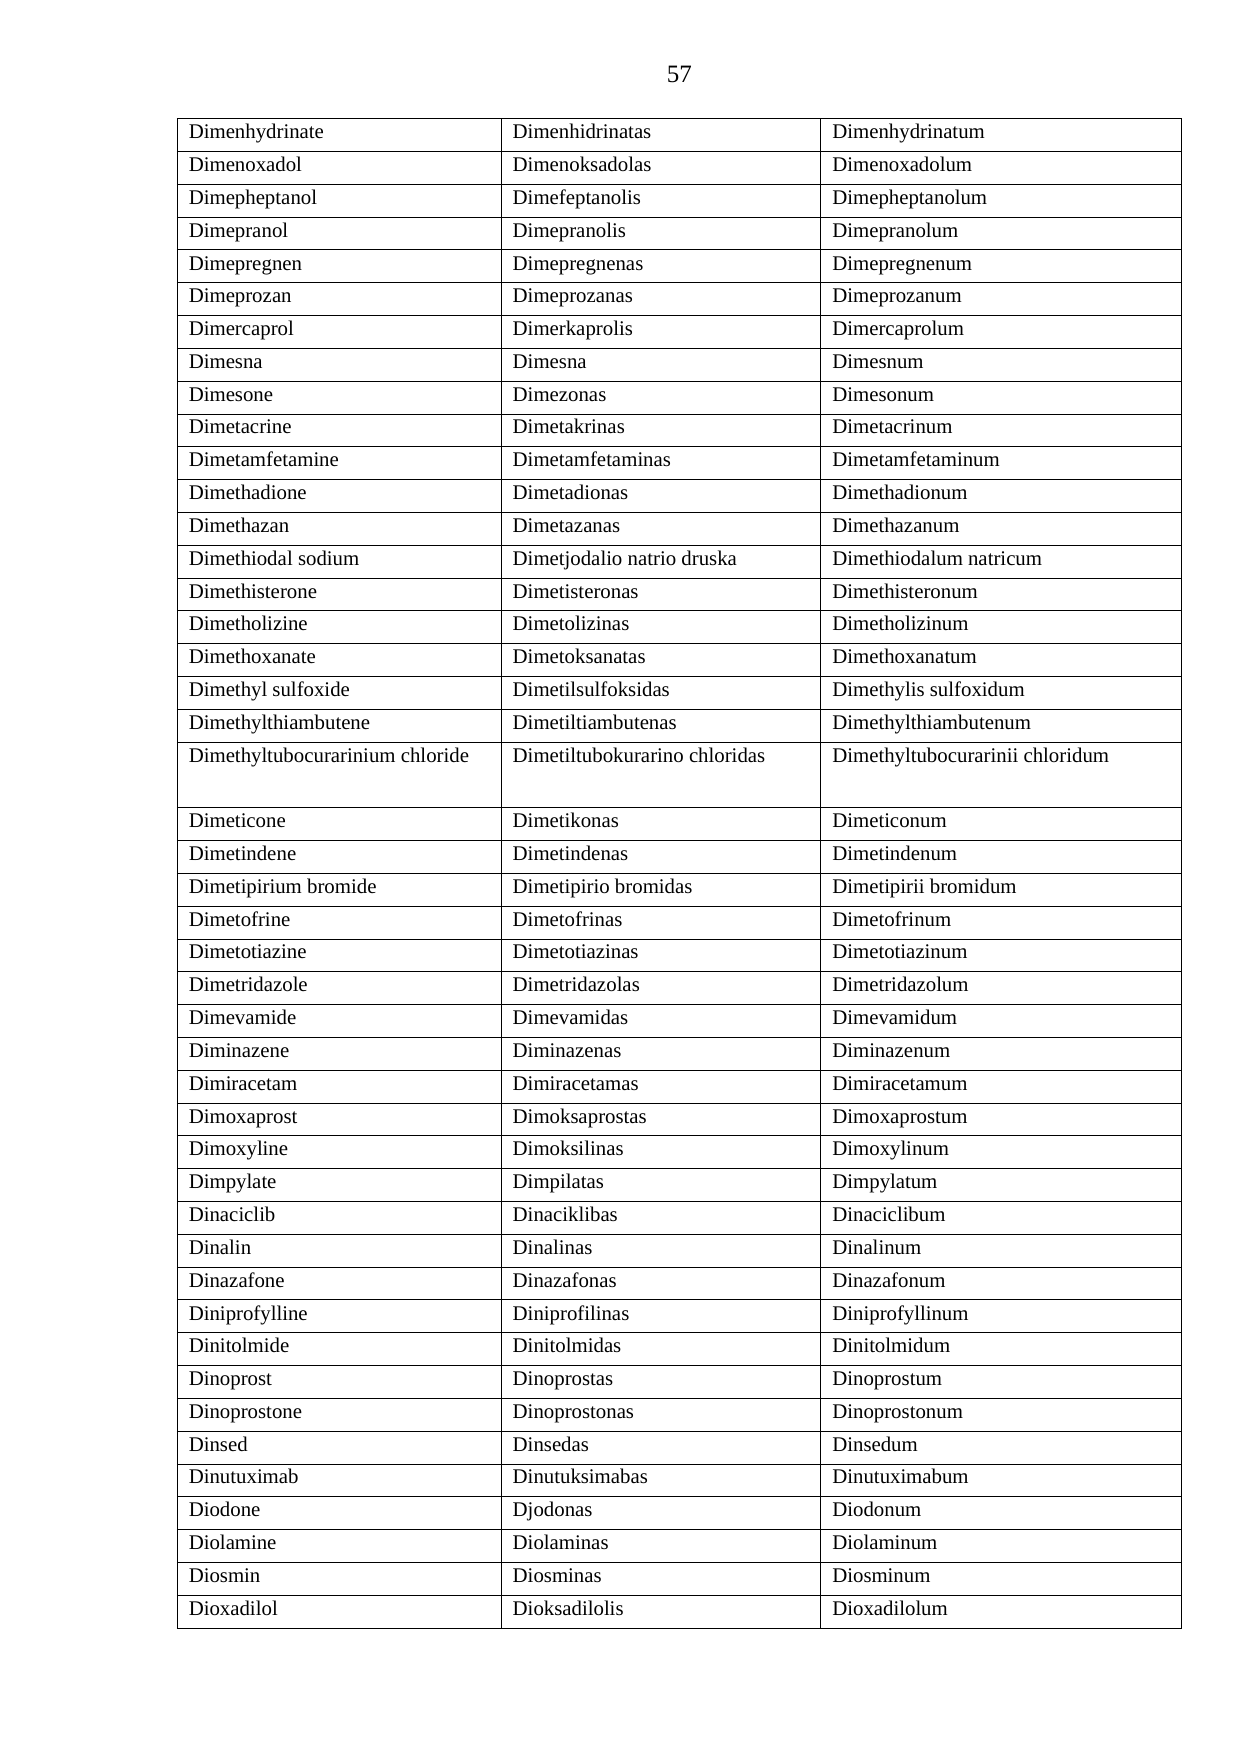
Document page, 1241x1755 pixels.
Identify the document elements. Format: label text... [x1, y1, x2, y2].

table_cell Dimetipirio bromidas [502, 874, 820, 906]
table_cell Dimetholizinum [821, 611, 1181, 643]
table_cell Dimoksaprostas [502, 1104, 820, 1135]
table_cell Dimethazanum [821, 513, 1181, 545]
table_cell Dimethisterone [178, 579, 501, 610]
table_cell Dimesna [178, 349, 501, 381]
table_cell Dimetisteronas [502, 579, 820, 610]
table_cell Dimenoxadolum [821, 152, 1181, 184]
table_cell Dimetiltubokurarino chloridas [502, 743, 820, 807]
table_cell Dimenhidrinatas [502, 119, 820, 151]
table_cell Dimethazan [178, 513, 501, 545]
table_cell Dimetholizine [178, 611, 501, 643]
table_cell Diminazenas [502, 1038, 820, 1070]
table_cell Dimenoxadol [178, 152, 501, 184]
table_cell Diniprofyllinum [821, 1300, 1181, 1332]
table_cell Dinazafonas [502, 1268, 820, 1299]
table_cell Dimethoxanate [178, 644, 501, 676]
table_cell Dimepregnenas [502, 250, 820, 282]
table_cell Dimetamfetaminas [502, 447, 820, 479]
table_cell Dimiracetamum [821, 1071, 1181, 1102]
table_cell Dinsedas [502, 1432, 820, 1463]
table_cell Dinalinum [821, 1235, 1181, 1267]
table_cell Dinazafonum [821, 1268, 1181, 1299]
table_cell Diniprofylline [178, 1300, 501, 1332]
table_cell Dimetindene [178, 841, 501, 873]
table_cell Dimpylatum [821, 1169, 1181, 1201]
table_cell Dinitolmidum [821, 1333, 1181, 1365]
table_cell Diodonum [821, 1497, 1181, 1529]
table_cell Dimepheptanol [178, 185, 501, 217]
table_cell Dinutuximabum [821, 1465, 1181, 1496]
table_cell Dimetazanas [502, 513, 820, 545]
table_cell Dinalin [178, 1235, 501, 1267]
table_cell Diosmin [178, 1563, 501, 1595]
table_cell Dinaciclibum [821, 1202, 1181, 1234]
table_cell Dimpilatas [502, 1169, 820, 1201]
table_cell Dimetadionas [502, 480, 820, 512]
table_cell Dinaciklibas [502, 1202, 820, 1234]
table_cell Dimepregnen [178, 250, 501, 282]
table_cell Dimetofrine [178, 907, 501, 938]
table_cell Dinoprostum [821, 1366, 1181, 1398]
table_cell Diodone [178, 1497, 501, 1529]
table_cell Dimoxaprostum [821, 1104, 1181, 1135]
table_cell Dimethoxanatum [821, 644, 1181, 676]
table_cell Dimetotiazine [178, 940, 501, 971]
table_cell Dimefeptanolis [502, 185, 820, 217]
table_cell Dimevamide [178, 1005, 501, 1037]
table_cell Dimezonas [502, 382, 820, 413]
table_cell Dinitolmidas [502, 1333, 820, 1365]
table_cell Dimoxylinum [821, 1136, 1181, 1168]
table_cell Dimenoksadolas [502, 152, 820, 184]
table_cell Dimethylthiambutenum [821, 710, 1181, 742]
table_cell Dinoprostonas [502, 1399, 820, 1431]
table_cell Diosminas [502, 1563, 820, 1595]
table_cell Dimeticone [178, 808, 501, 840]
table_cell Diosminum [821, 1563, 1181, 1595]
table_cell Dinazafone [178, 1268, 501, 1299]
table_cell Dimiracetamas [502, 1071, 820, 1102]
table_cell Dimesonum [821, 382, 1181, 413]
table_cell Dinalinas [502, 1235, 820, 1267]
table_cell Dimesone [178, 382, 501, 413]
table_cell Diolaminas [502, 1530, 820, 1562]
table_cell Dimenhydrinatum [821, 119, 1181, 151]
table_cell Diniprofilinas [502, 1300, 820, 1332]
table_cell Dimetamfetaminum [821, 447, 1181, 479]
table_cell Dimethadione [178, 480, 501, 512]
table_cell Dimercaprolum [821, 316, 1181, 348]
table_cell Dimerkaprolis [502, 316, 820, 348]
table_cell Dimetipirii bromidum [821, 874, 1181, 906]
table_cell Dimethyltubocurarinii chloridum [821, 743, 1181, 807]
table_cell Dimetiltiambutenas [502, 710, 820, 742]
table_cell Dimoxyline [178, 1136, 501, 1168]
table_cell Dimethiodal sodium [178, 546, 501, 577]
table_cell Diolamine [178, 1530, 501, 1562]
table_cell Dinoprost [178, 1366, 501, 1398]
table_cell Dimevamidum [821, 1005, 1181, 1037]
table_cell Dinsed [178, 1432, 501, 1463]
table_cell Dimetindenum [821, 841, 1181, 873]
table_cell Dimetacrinum [821, 415, 1181, 446]
table_cell Djodonas [502, 1497, 820, 1529]
table_cell Dimepranol [178, 218, 501, 249]
table_cell Dimiracetam [178, 1071, 501, 1102]
table_cell Dimetoksanatas [502, 644, 820, 676]
table_cell Dimenhydrinate [178, 119, 501, 151]
table_cell Dinaciclib [178, 1202, 501, 1234]
table_cell Dinsedum [821, 1432, 1181, 1463]
table_cell Dimercaprol [178, 316, 501, 348]
table_cell Dinutuximab [178, 1465, 501, 1496]
table_cell Dinoprostone [178, 1399, 501, 1431]
table_cell Dimoxaprost [178, 1104, 501, 1135]
table_cell Dinutuksimabas [502, 1465, 820, 1496]
table_cell Dimetakrinas [502, 415, 820, 446]
table_cell Dimethiodalum natricum [821, 546, 1181, 577]
table_cell Dioksadilolis [502, 1596, 820, 1627]
table_cell Dimethisteronum [821, 579, 1181, 610]
table_cell Dimetolizinas [502, 611, 820, 643]
table_cell Dimetofrinum [821, 907, 1181, 938]
table_cell Dimetindenas [502, 841, 820, 873]
table_cell Dimetilsulfoksidas [502, 677, 820, 709]
table_cell Dimetotiazinum [821, 940, 1181, 971]
table_cell Dinoprostas [502, 1366, 820, 1398]
table_cell Dimetacrine [178, 415, 501, 446]
table_cell Dinitolmide [178, 1333, 501, 1365]
table_cell Dimesna [502, 349, 820, 381]
table_cell Dimepranolis [502, 218, 820, 249]
table_cell Dimeprozanum [821, 283, 1181, 315]
table_cell Dimoksilinas [502, 1136, 820, 1168]
table_cell Dimepheptanolum [821, 185, 1181, 217]
table_cell Dimethadionum [821, 480, 1181, 512]
table_cell Dimethylis sulfoxidum [821, 677, 1181, 709]
table_cell Dimpylate [178, 1169, 501, 1201]
table_cell Diminazenum [821, 1038, 1181, 1070]
table_cell Dimetridazole [178, 972, 501, 1004]
table_cell Dimevamidas [502, 1005, 820, 1037]
table_cell Dimetotiazinas [502, 940, 820, 971]
table_cell Dimetikonas [502, 808, 820, 840]
table_cell Dimetridazolum [821, 972, 1181, 1004]
table_cell Dinoprostonum [821, 1399, 1181, 1431]
table_cell Dimetipirium bromide [178, 874, 501, 906]
table_cell Dimethylthiambutene [178, 710, 501, 742]
table_cell Dimetofrinas [502, 907, 820, 938]
table_cell Dimetridazolas [502, 972, 820, 1004]
table_cell Dioxadilolum [821, 1596, 1181, 1627]
table_cell Diolaminum [821, 1530, 1181, 1562]
table_cell Dioxadilol [178, 1596, 501, 1627]
table_cell Dimeprozan [178, 283, 501, 315]
table_cell Diminazene [178, 1038, 501, 1070]
table_cell Dimetamfetamine [178, 447, 501, 479]
table_cell Dimesnum [821, 349, 1181, 381]
table_cell Dimeticonum [821, 808, 1181, 840]
table_cell Dimeprozanas [502, 283, 820, 315]
table_cell Dimethyltubocurarinium chloride [178, 743, 501, 807]
table_cell Dimepranolum [821, 218, 1181, 249]
table_cell Dimetjodalio natrio druska [502, 546, 820, 577]
table_cell Dimethyl sulfoxide [178, 677, 501, 709]
table_cell Dimepregnenum [821, 250, 1181, 282]
